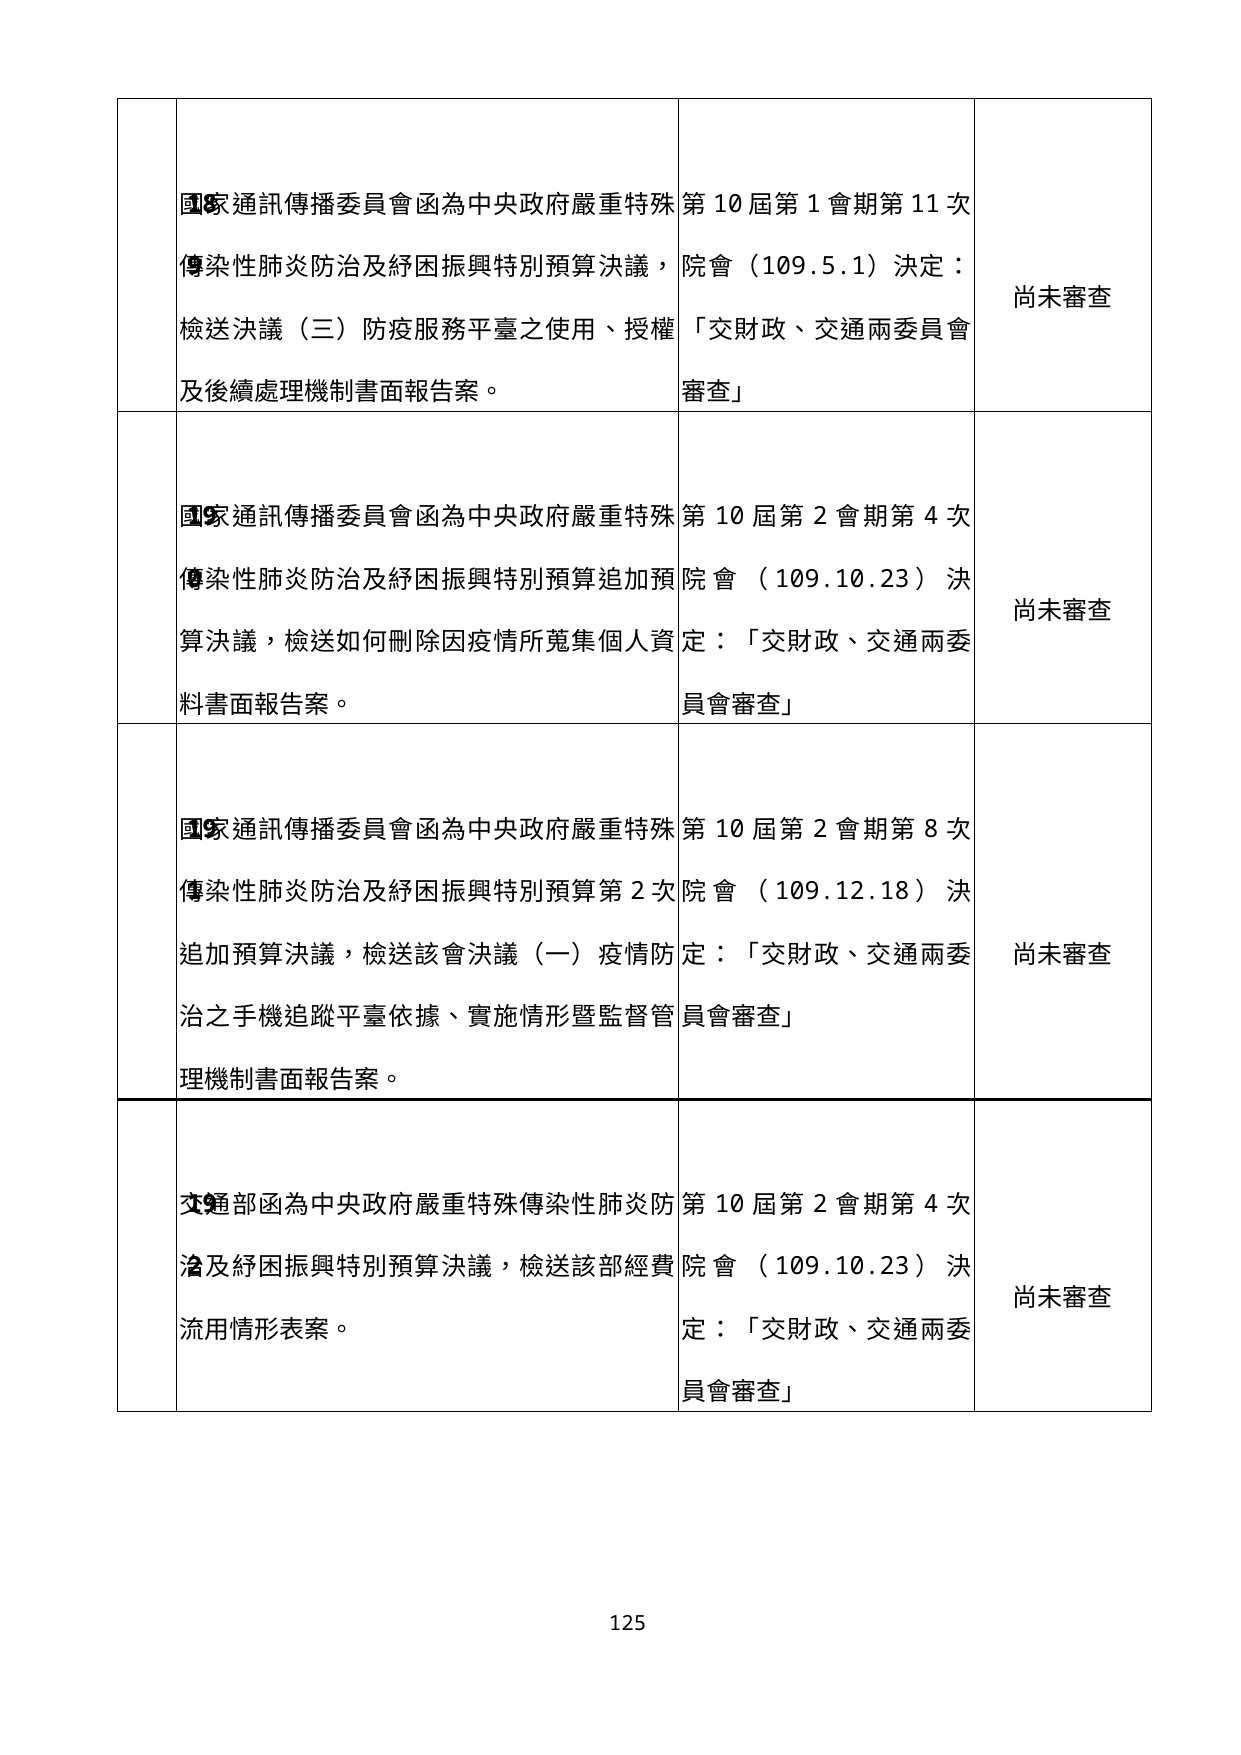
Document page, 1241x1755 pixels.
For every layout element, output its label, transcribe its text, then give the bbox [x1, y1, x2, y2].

table_cell [118, 724, 176, 1098]
table_cell 第10屆第2會期第4次院會（109.10.23）決定：「交財政、交通兩委員會審查」 [679, 1101, 974, 1411]
table_cell 國家通訊傳播委員會函為中央政府嚴重特殊傳染性肺炎防治及紓困振興特別預算第2次追加預算決議，檢送該會決議（一）疫情防治之手機追蹤平臺依據、實施情形暨監督管理機制書面報告案。 [177, 724, 678, 1098]
table_cell 交通部函為中央政府嚴重特殊傳染性肺炎防治及紓困振興特別預算決議，檢送該部經費流用情形表案。 [177, 1101, 678, 1411]
table_cell 第10屆第2會期第4次院會（109.10.23）決定：「交財政、交通兩委員會審查」 [679, 412, 974, 723]
table_cell 第10屆第1會期第11次院會（109.5.1）決定：「交財政、交通兩委員會審查」 [679, 99, 974, 411]
table_cell 第10屆第2會期第8次院會（109.12.18）決定：「交財政、交通兩委員會審查」 [679, 724, 974, 1098]
table_cell [118, 412, 176, 723]
table_cell 尚未審查 [975, 1101, 1151, 1411]
table_cell 尚未審查 [975, 724, 1151, 1098]
table_cell 尚未審查 [975, 99, 1151, 411]
table_cell 國家通訊傳播委員會函為中央政府嚴重特殊傳染性肺炎防治及紓困振興特別預算追加預算決議，檢送如何刪除因疫情所蒐集個人資料書面報告案。 [177, 412, 678, 723]
table_cell [118, 1101, 176, 1411]
table_cell [118, 99, 176, 411]
table_cell 尚未審查 [975, 412, 1151, 723]
table_cell 國家通訊傳播委員會函為中央政府嚴重特殊傳染性肺炎防治及紓困振興特別預算決議，檢送決議（三）防疫服務平臺之使用、授權及後續處理機制書面報告案。 [177, 99, 678, 411]
